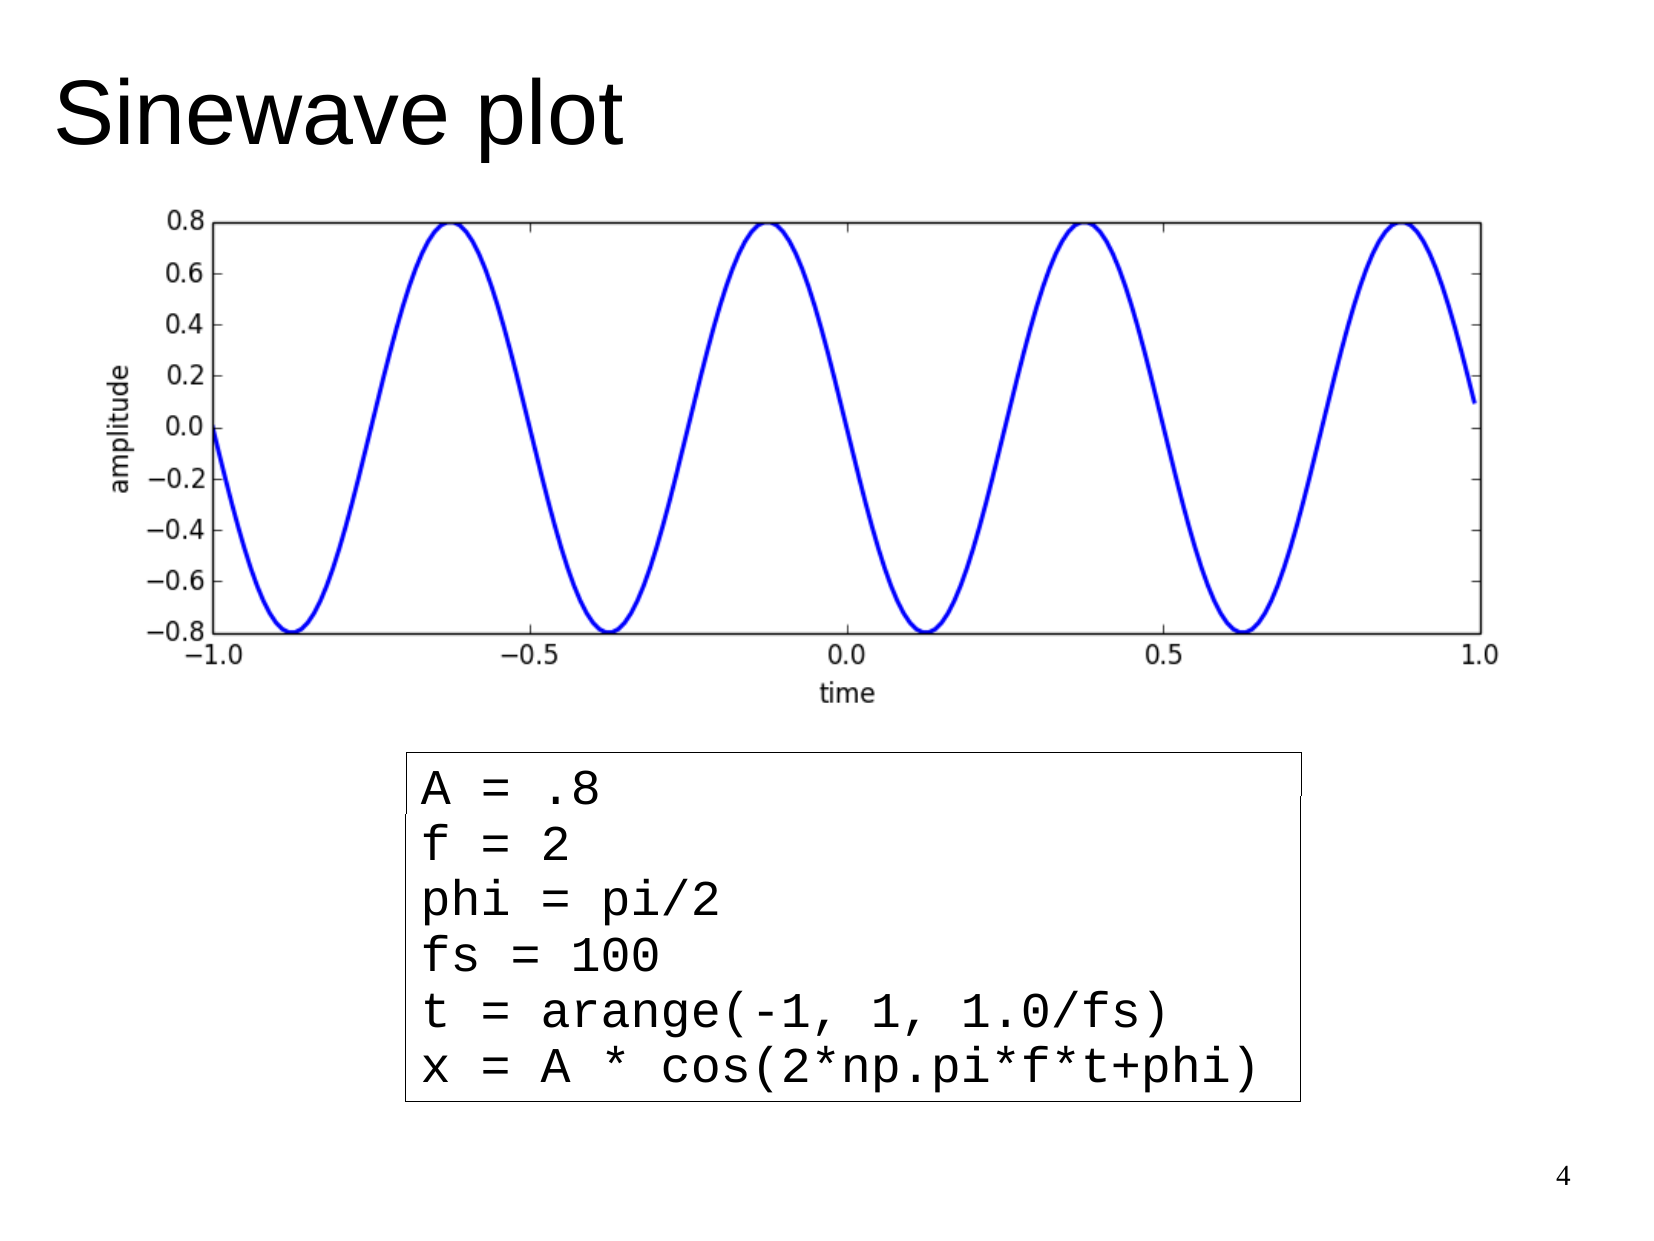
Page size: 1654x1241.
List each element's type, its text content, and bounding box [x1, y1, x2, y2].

picture [93, 190, 1531, 721]
text_box A = .8 f = 2 phi = pi/2 fs = 100 t = arange(-1, 1, 1.0/fs) x = A * cos(2*np.pi*f*t+phi) [405, 752, 1302, 1102]
title Sinewave plot [53, 61, 1403, 165]
